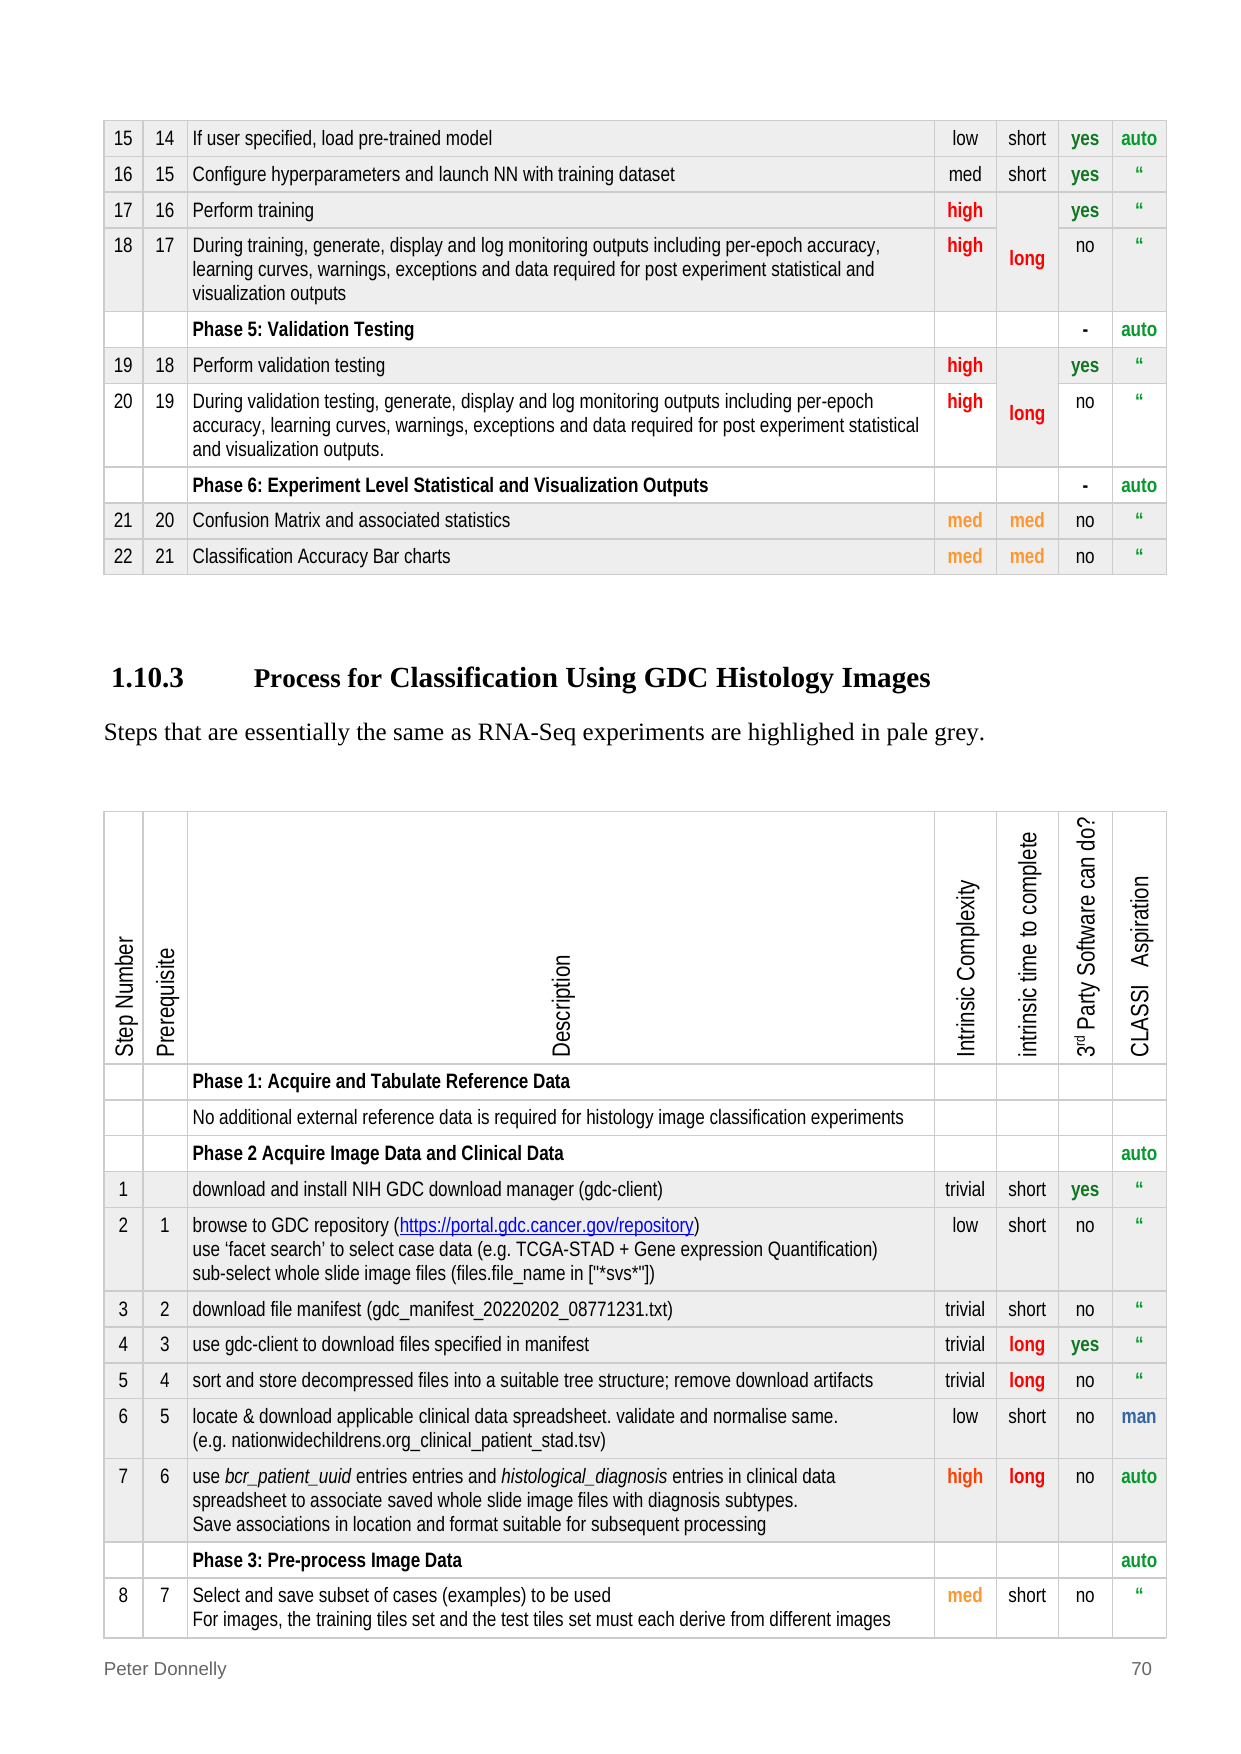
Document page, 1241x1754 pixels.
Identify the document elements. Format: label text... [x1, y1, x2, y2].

table_cell 4 [144, 1364, 187, 1398]
table_cell “ [1113, 1172, 1166, 1207]
table_cell 18 [144, 348, 187, 383]
table_cell [1059, 1136, 1112, 1171]
table_cell [144, 468, 187, 502]
table_cell “ [1113, 1292, 1166, 1326]
table_cell [997, 468, 1058, 502]
table_cell [935, 1101, 996, 1135]
table_cell “ [1113, 540, 1166, 574]
table_cell [935, 312, 996, 347]
table_cell “ [1113, 1579, 1166, 1637]
table_cell “ [1113, 384, 1166, 466]
table_cell long [997, 193, 1058, 311]
table_cell 19 [105, 348, 142, 383]
table_cell yes [1059, 348, 1112, 383]
table_cell no [1059, 1208, 1112, 1290]
table_cell no [1059, 229, 1112, 311]
table_cell Configure hyperparameters and launch NN with training dataset [188, 157, 934, 191]
table_cell [1113, 1065, 1166, 1099]
table_cell “ [1113, 229, 1166, 311]
table_cell [1059, 1543, 1112, 1577]
table_cell trivial [935, 1328, 996, 1362]
table_cell short [997, 157, 1058, 191]
table_cell auto [1113, 1459, 1166, 1541]
table_cell - [1059, 312, 1112, 347]
table_cell 22 [105, 540, 142, 574]
table_cell auto [1113, 1543, 1166, 1577]
table_cell 3 [144, 1328, 187, 1362]
table_cell locate & download applicable clinical data spreadsheet. validate and normalise same. (e.g. nationwidechildrens.org_clinical_patient_stad.tsv) [188, 1399, 934, 1458]
table_cell yes [1059, 1172, 1112, 1207]
table_cell [935, 1543, 996, 1577]
table_cell 18 [105, 229, 142, 311]
table_cell [935, 1136, 996, 1171]
table_cell “ [1113, 1328, 1166, 1362]
table_cell [997, 1101, 1058, 1135]
table_header Prerequisite [144, 812, 187, 1063]
table_cell use bcr_patient_uuid entries entries and histological_diagnosis entries in clinical data spreadsheet to associate saved whole slide image files with diagnosis subtypes. Save associations in location and format suitable for subsequent processing [188, 1459, 934, 1541]
table_cell no [1059, 504, 1112, 538]
table_cell 6 [105, 1399, 142, 1458]
table_cell During validation testing, generate, display and log monitoring outputs including per-epoch accuracy, learning curves, warnings, exceptions and data required for post experiment statistical and visualization outputs. [188, 384, 934, 466]
table_cell [105, 1136, 142, 1171]
table_cell 19 [144, 384, 187, 466]
table_cell [105, 1543, 142, 1577]
table_cell short [997, 1292, 1058, 1326]
table_header Description [188, 812, 934, 1063]
table_cell No additional external reference data is required for histology image classification experiments [188, 1101, 934, 1135]
table_cell long [997, 1459, 1058, 1541]
table_cell 21 [144, 540, 187, 574]
table_cell no [1059, 1292, 1112, 1326]
table_cell auto [1113, 312, 1166, 347]
table_cell “ [1113, 1364, 1166, 1398]
table_cell [935, 468, 996, 502]
table_cell short [997, 1208, 1058, 1290]
table_header Step Number [105, 812, 142, 1063]
table_cell high [935, 193, 996, 227]
table_cell [105, 312, 142, 347]
table_cell auto [1113, 1136, 1166, 1171]
table_cell 20 [144, 504, 187, 538]
table_cell 5 [105, 1364, 142, 1398]
table_cell short [997, 1172, 1058, 1207]
table_cell [997, 1065, 1058, 1099]
table_cell low [935, 1399, 996, 1458]
table_cell 8 [105, 1579, 142, 1637]
table_cell [144, 1543, 187, 1577]
table_header Intrinsic Complexity [935, 812, 996, 1063]
table_cell med [935, 504, 996, 538]
table_cell long [997, 1364, 1058, 1398]
table_cell Phase 6: Experiment Level Statistical and Visualization Outputs [188, 468, 934, 502]
table_cell med [935, 1579, 996, 1637]
table_cell 17 [105, 193, 142, 227]
table_cell 16 [105, 157, 142, 191]
table_cell “ [1113, 1208, 1166, 1290]
table_cell Select and save subset of cases (examples) to be used For images, the training tiles set and the test tiles set must each derive from different images [188, 1579, 934, 1637]
table_cell 15 [144, 157, 187, 191]
table_cell med [935, 157, 996, 191]
table_cell download and install NIH GDC download manager (gdc-client) [188, 1172, 934, 1207]
table_cell 7 [144, 1579, 187, 1637]
table_cell 1 [105, 1172, 142, 1207]
table_cell trivial [935, 1364, 996, 1398]
table_cell sort and store decompressed files into a suitable tree structure; remove download artifacts [188, 1364, 934, 1398]
table_cell browse to GDC repository (https://portal.gdc.cancer.gov/repository) use ‘facet search’ to select case data (e.g. TCGA-STAD + Gene expression Quantification) sub-select whole slide image files (files.file_name in ["*svs*"]) [188, 1208, 934, 1290]
table_cell [997, 312, 1058, 347]
table_header intrinsic time to complete [997, 812, 1058, 1063]
table_cell [105, 1065, 142, 1099]
table_cell [144, 1172, 187, 1207]
table_cell high [935, 384, 996, 466]
table_cell 20 [105, 384, 142, 466]
table_cell If user specified, load pre-trained model [188, 121, 934, 156]
table_cell no [1059, 1399, 1112, 1458]
table_cell med [935, 540, 996, 574]
table_cell download file manifest (gdc_manifest_20220202_08771231.txt) [188, 1292, 934, 1326]
table_cell long [997, 348, 1058, 466]
table_cell low [935, 1208, 996, 1290]
table_cell [144, 1065, 187, 1099]
table_cell 2 [105, 1208, 142, 1290]
table_cell high [935, 1459, 996, 1541]
table_cell short [997, 121, 1058, 156]
table_cell yes [1059, 121, 1112, 156]
table_cell 14 [144, 121, 187, 156]
table_cell During training, generate, display and log monitoring outputs including per-epoch accuracy, learning curves, warnings, exceptions and data required for post experiment statistical and visualization outputs [188, 229, 934, 311]
table_cell Phase 5: Validation Testing [188, 312, 934, 347]
table_cell yes [1059, 193, 1112, 227]
table_cell auto [1113, 468, 1166, 502]
table_cell use gdc-client to download files specified in manifest [188, 1328, 934, 1362]
table_cell med [997, 504, 1058, 538]
table_cell Perform training [188, 193, 934, 227]
table_cell “ [1113, 504, 1166, 538]
table_cell [1113, 1101, 1166, 1135]
table_cell trivial [935, 1172, 996, 1207]
table_cell yes [1059, 157, 1112, 191]
table_cell Classification Accuracy Bar charts [188, 540, 934, 574]
table_cell “ [1113, 157, 1166, 191]
table_cell long [997, 1328, 1058, 1362]
table_cell [1059, 1065, 1112, 1099]
table_cell man [1113, 1399, 1166, 1458]
table_cell high [935, 348, 996, 383]
text Steps that are essentially the same as RNA-Seq experiments are highlighed in pale grey. [103, 717, 1146, 746]
table_cell [105, 468, 142, 502]
table_cell auto [1113, 121, 1166, 156]
table_cell 16 [144, 193, 187, 227]
table_cell 3 [105, 1292, 142, 1326]
table_cell [935, 1065, 996, 1099]
table_cell short [997, 1399, 1058, 1458]
table_cell Phase 1: Acquire and Tabulate Reference Data [188, 1065, 934, 1099]
table_cell trivial [935, 1292, 996, 1326]
table_cell low [935, 121, 996, 156]
table_cell “ [1113, 193, 1166, 227]
table_cell [997, 1543, 1058, 1577]
table_cell no [1059, 540, 1112, 574]
table_cell 6 [144, 1459, 187, 1541]
table_cell [997, 1136, 1058, 1171]
table_cell high [935, 229, 996, 311]
table_cell Phase 3: Pre-process Image Data [188, 1543, 934, 1577]
table_cell 2 [144, 1292, 187, 1326]
table_cell no [1059, 1579, 1112, 1637]
table_cell 7 [105, 1459, 142, 1541]
table_cell no [1059, 384, 1112, 466]
table_cell Confusion Matrix and associated statistics [188, 504, 934, 538]
table_cell yes [1059, 1328, 1112, 1362]
table_cell Perform validation testing [188, 348, 934, 383]
table_cell 1 [144, 1208, 187, 1290]
table_cell - [1059, 468, 1112, 502]
table_cell [144, 1136, 187, 1171]
table_header 3rd Party Software can do? [1059, 812, 1112, 1063]
table_cell [144, 1101, 187, 1135]
table_cell med [997, 540, 1058, 574]
table_cell no [1059, 1364, 1112, 1398]
table_cell Phase 2 Acquire Image Data and Clinical Data [188, 1136, 934, 1171]
subtitle Process for Classification Using GDC Histology Images [103, 660, 1146, 693]
table_header CLASSI Aspiration [1113, 812, 1166, 1063]
table_cell 5 [144, 1399, 187, 1458]
table_cell [1059, 1101, 1112, 1135]
table_cell 4 [105, 1328, 142, 1362]
table_cell short [997, 1579, 1058, 1637]
table_cell “ [1113, 348, 1166, 383]
table_cell no [1059, 1459, 1112, 1541]
table_cell 15 [105, 121, 142, 156]
table_cell 21 [105, 504, 142, 538]
table_cell [144, 312, 187, 347]
table_cell [105, 1101, 142, 1135]
table_cell 17 [144, 229, 187, 311]
